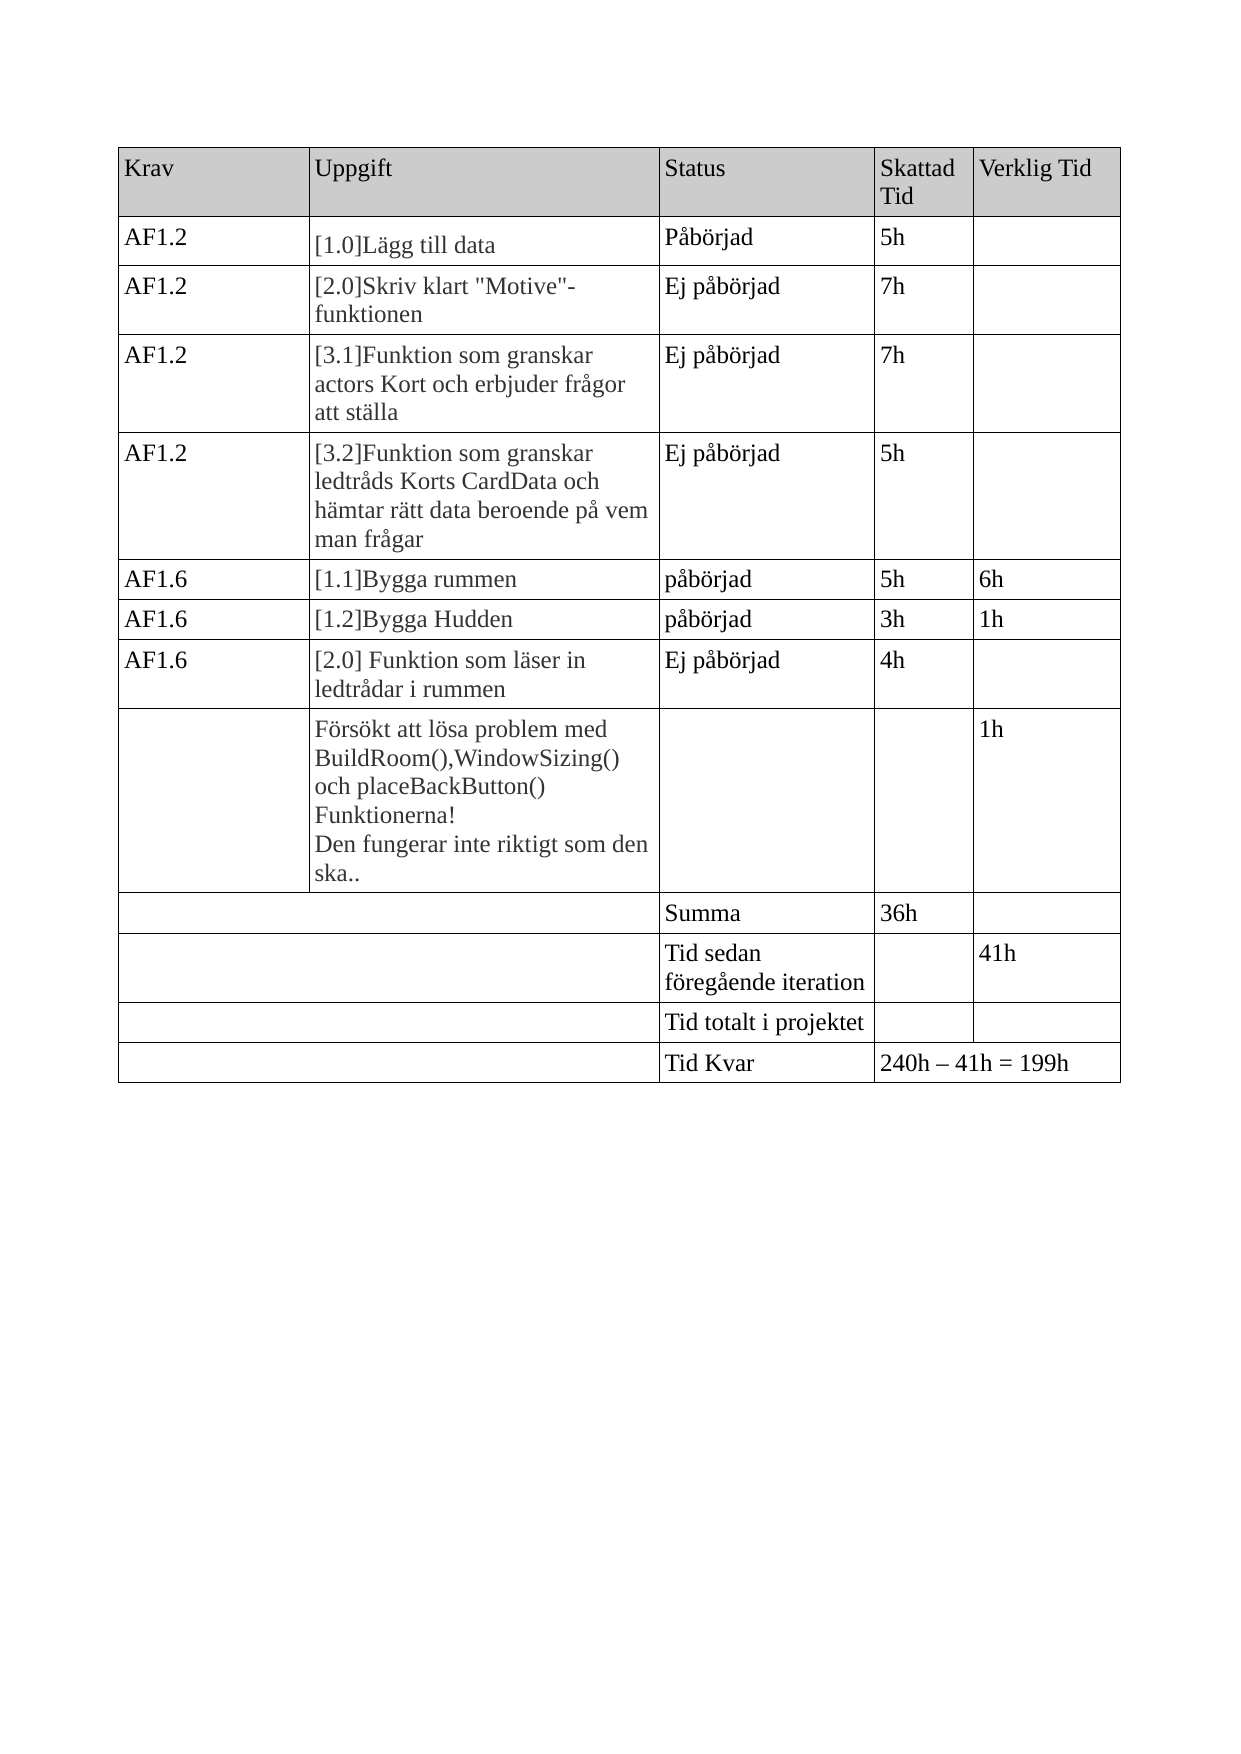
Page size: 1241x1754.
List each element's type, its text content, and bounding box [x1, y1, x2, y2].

table_cell Påbörjad [660, 217, 874, 265]
table_cell Försökt att lösa problem med BuildRoom(),WindowSizing() och placeBackButton() Funktionerna! Den fungerar inte riktigt som den ska.. [310, 709, 659, 892]
table_cell 1h [974, 600, 1120, 639]
table_cell 5h [875, 433, 973, 558]
table_cell 3h [875, 600, 973, 639]
table_cell Summa [660, 893, 874, 932]
table_cell AF1.2 [119, 266, 309, 334]
table_cell 6h [974, 560, 1120, 599]
table_header Uppgift [310, 148, 659, 216]
table_cell AF1.6 [119, 640, 309, 708]
table_cell 1h [974, 709, 1120, 892]
table_cell AF1.6 [119, 560, 309, 599]
table_header Verklig Tid [974, 148, 1120, 216]
table_cell AF1.6 [119, 600, 309, 639]
table_cell [974, 893, 1120, 932]
table_cell AF1.2 [119, 433, 309, 558]
table_cell [1.1]Bygga rummen [310, 560, 659, 599]
table_cell 7h [875, 266, 973, 334]
table_header Status [660, 148, 874, 216]
table_cell Ej påbörjad [660, 433, 874, 558]
table_cell [119, 893, 659, 932]
table_cell [974, 335, 1120, 432]
table_cell 240h – 41h = 199h [875, 1043, 1120, 1082]
table_cell [119, 1043, 659, 1082]
table_cell 5h [875, 217, 973, 265]
table_cell [974, 640, 1120, 708]
table_cell 5h [875, 560, 973, 599]
table_cell [974, 1003, 1120, 1042]
table_cell [974, 433, 1120, 558]
table_cell Ej påbörjad [660, 335, 874, 432]
table_cell 36h [875, 893, 973, 932]
table_cell [2.0]Skriv klart "Motive"-funktionen [310, 266, 659, 334]
table_cell 41h [974, 934, 1120, 1002]
table_cell [1.0]Lägg till data [310, 217, 659, 265]
table_cell påbörjad [660, 600, 874, 639]
table_cell [119, 934, 659, 1002]
table_cell [2.0] Funktion som läser in ledtrådar i rummen [310, 640, 659, 708]
table_cell [660, 709, 874, 892]
table_cell [974, 217, 1120, 265]
table_cell Tid sedan föregående iteration [660, 934, 874, 1002]
table_cell [974, 266, 1120, 334]
table_cell 4h [875, 640, 973, 708]
table_cell AF1.2 [119, 217, 309, 265]
table_header Skattad Tid [875, 148, 973, 216]
table_cell Tid Kvar [660, 1043, 874, 1082]
table_cell [3.2]Funktion som granskar ledtråds Korts CardData och hämtar rätt data beroende på vem man frågar [310, 433, 659, 558]
table_cell [875, 934, 973, 1002]
table_cell [1.2]Bygga Hudden [310, 600, 659, 639]
table_cell Tid totalt i projektet [660, 1003, 874, 1042]
table_cell [119, 1003, 659, 1042]
table_cell [875, 709, 973, 892]
table_cell 7h [875, 335, 973, 432]
table_cell [3.1]Funktion som granskar actors Kort och erbjuder frågor att ställa [310, 335, 659, 432]
table_cell AF1.2 [119, 335, 309, 432]
table_cell påbörjad [660, 560, 874, 599]
table_header Krav [119, 148, 309, 216]
table_cell [875, 1003, 973, 1042]
table_cell [119, 709, 309, 892]
table_cell Ej påbörjad [660, 640, 874, 708]
table_cell Ej påbörjad [660, 266, 874, 334]
